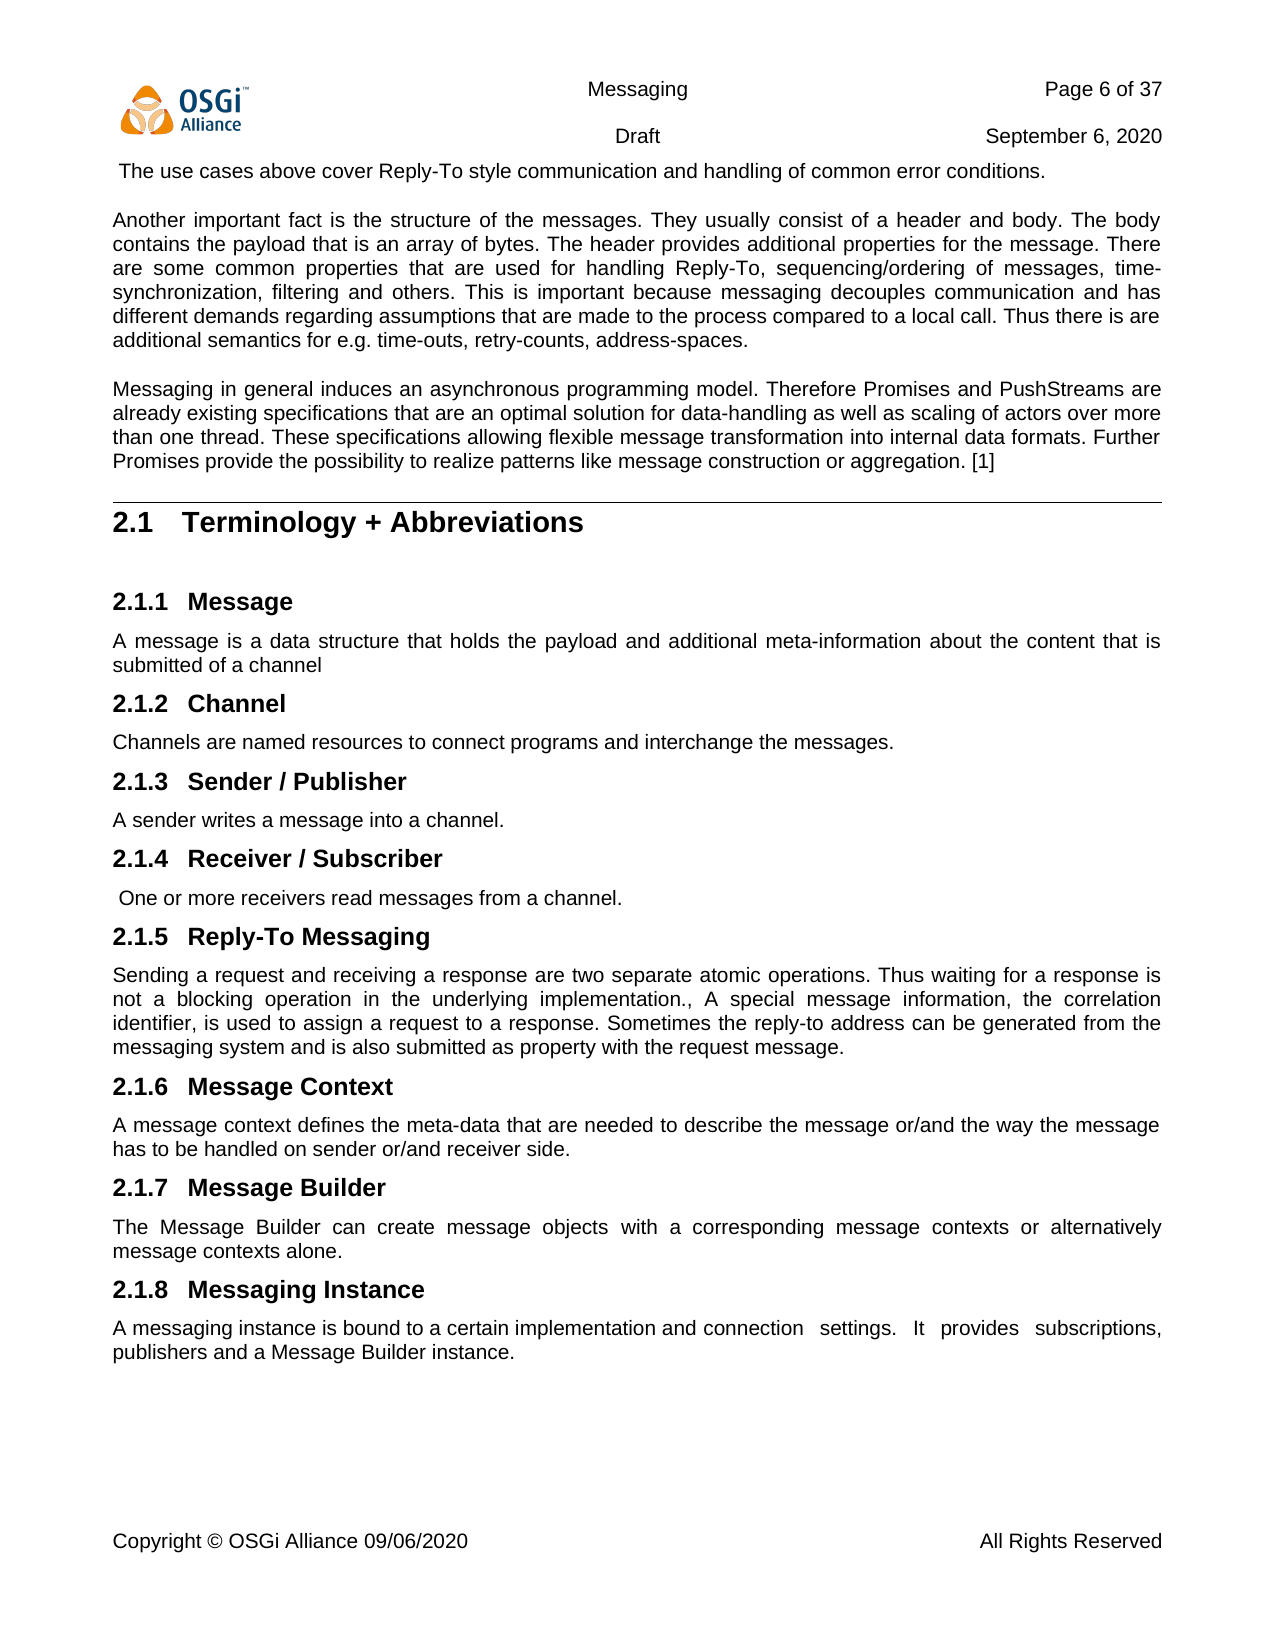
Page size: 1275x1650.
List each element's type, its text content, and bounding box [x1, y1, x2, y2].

subtitle Message Context [112, 1072, 1162, 1100]
subtitle Sender / Publisher [112, 767, 1162, 795]
text A message context defines the meta-data that are needed to describe the message or/and the way the message has to be handled on sender or/and receiver side. [112, 1113, 1162, 1161]
subtitle Channel [112, 689, 1162, 718]
text A messaging instance is bound to a certain implementation and connection settings. It provides subscriptions, publishers and a Message Builder instance. [112, 1316, 1162, 1364]
subtitle Messaging Instance [112, 1275, 1162, 1304]
text One or more receivers read messages from a channel. [112, 886, 1162, 909]
text Messaging in general induces an asynchronous programming model. Therefore Promises and PushStreams are already existing specifications that are an optimal solution for data-handling as well as scaling of actors over more than one thread. These specifications allowing flexible message transformation into internal data formats. Further Promises provide the possibility to realize patterns like message construction or aggregation. [1] [112, 377, 1162, 472]
text The use cases above cover Reply-To style communication and handling of common error conditions. [112, 159, 1162, 183]
subtitle Reply-To Messaging [112, 922, 1162, 951]
text A message is a data structure that holds the payload and additional meta-information about the content that is submitted of a channel [112, 628, 1162, 676]
subtitle Message [112, 587, 1162, 616]
text A sender writes a message into a channel. [112, 808, 1162, 832]
text Another important fact is the structure of the messages. They usually consist of a header and body. The body contains the payload that is an array of bytes. The header provides additional properties for the message. There are some common properties that are used for handling Reply-To, sequencing/ordering of messages, time-synchronization, filtering and others. This is important because messaging decouples communication and has different demands regarding assumptions that are made to the process compared to a local call. Thus there is are additional semantics for e.g. time-outs, retry-counts, address-spaces. [112, 208, 1162, 352]
subtitle Terminology + Abbreviations [112, 503, 1162, 538]
text The Message Builder can create message objects with a corresponding message contexts or alternatively message contexts alone. [112, 1214, 1162, 1262]
picture [113, 78, 257, 142]
subtitle Message Builder [112, 1173, 1162, 1202]
text Sending a request and receiving a response are two separate atomic operations. Thus waiting for a response is not a blocking operation in the underlying implementation., A special message information, the correlation identifier, is used to assign a request to a response. Sometimes the reply-to address can be generated from the messaging system and is also submitted as property with the request message. [112, 963, 1162, 1059]
subtitle Receiver / Subscriber [112, 844, 1162, 873]
text Channels are named resources to connect programs and interchange the messages. [112, 730, 1162, 754]
